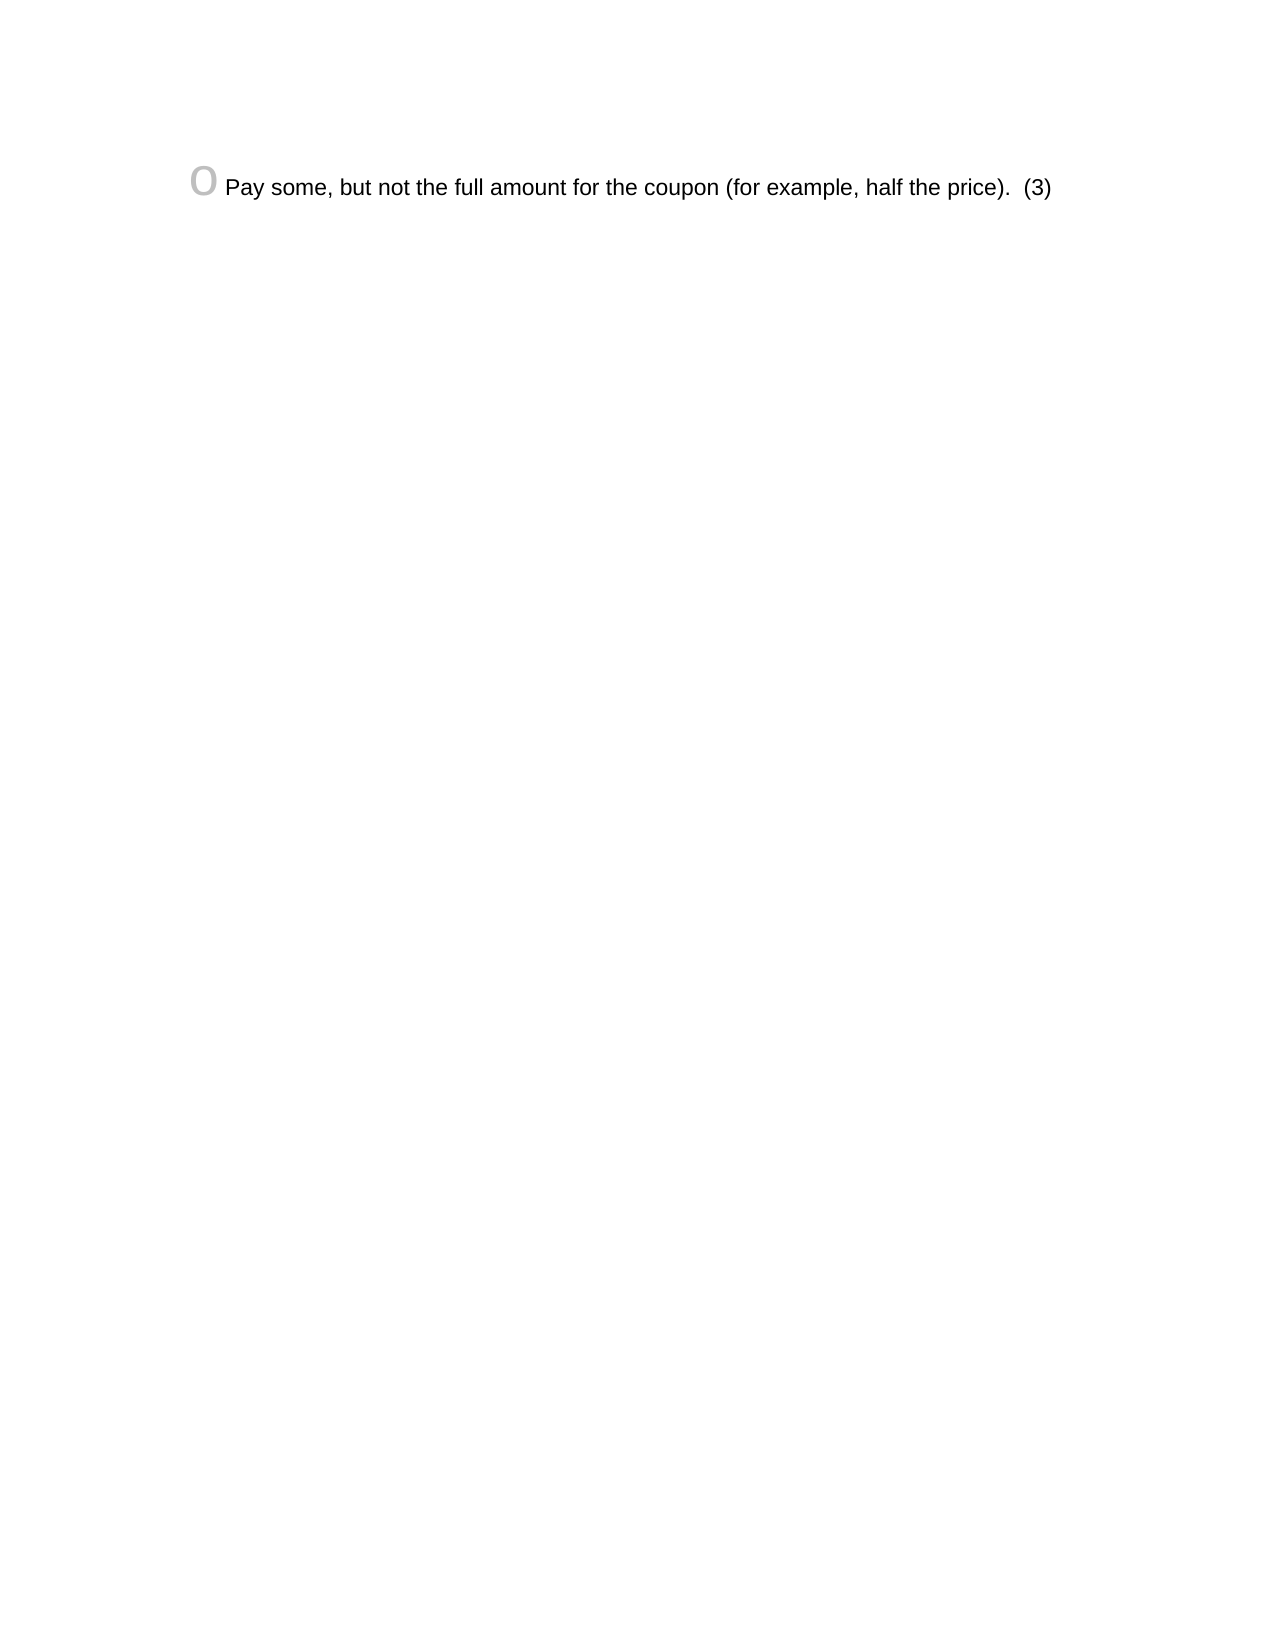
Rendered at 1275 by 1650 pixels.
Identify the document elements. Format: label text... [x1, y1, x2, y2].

list Pay some, but not the full amount for the coupon (for example, half the price). (3) [187, 150, 1125, 211]
